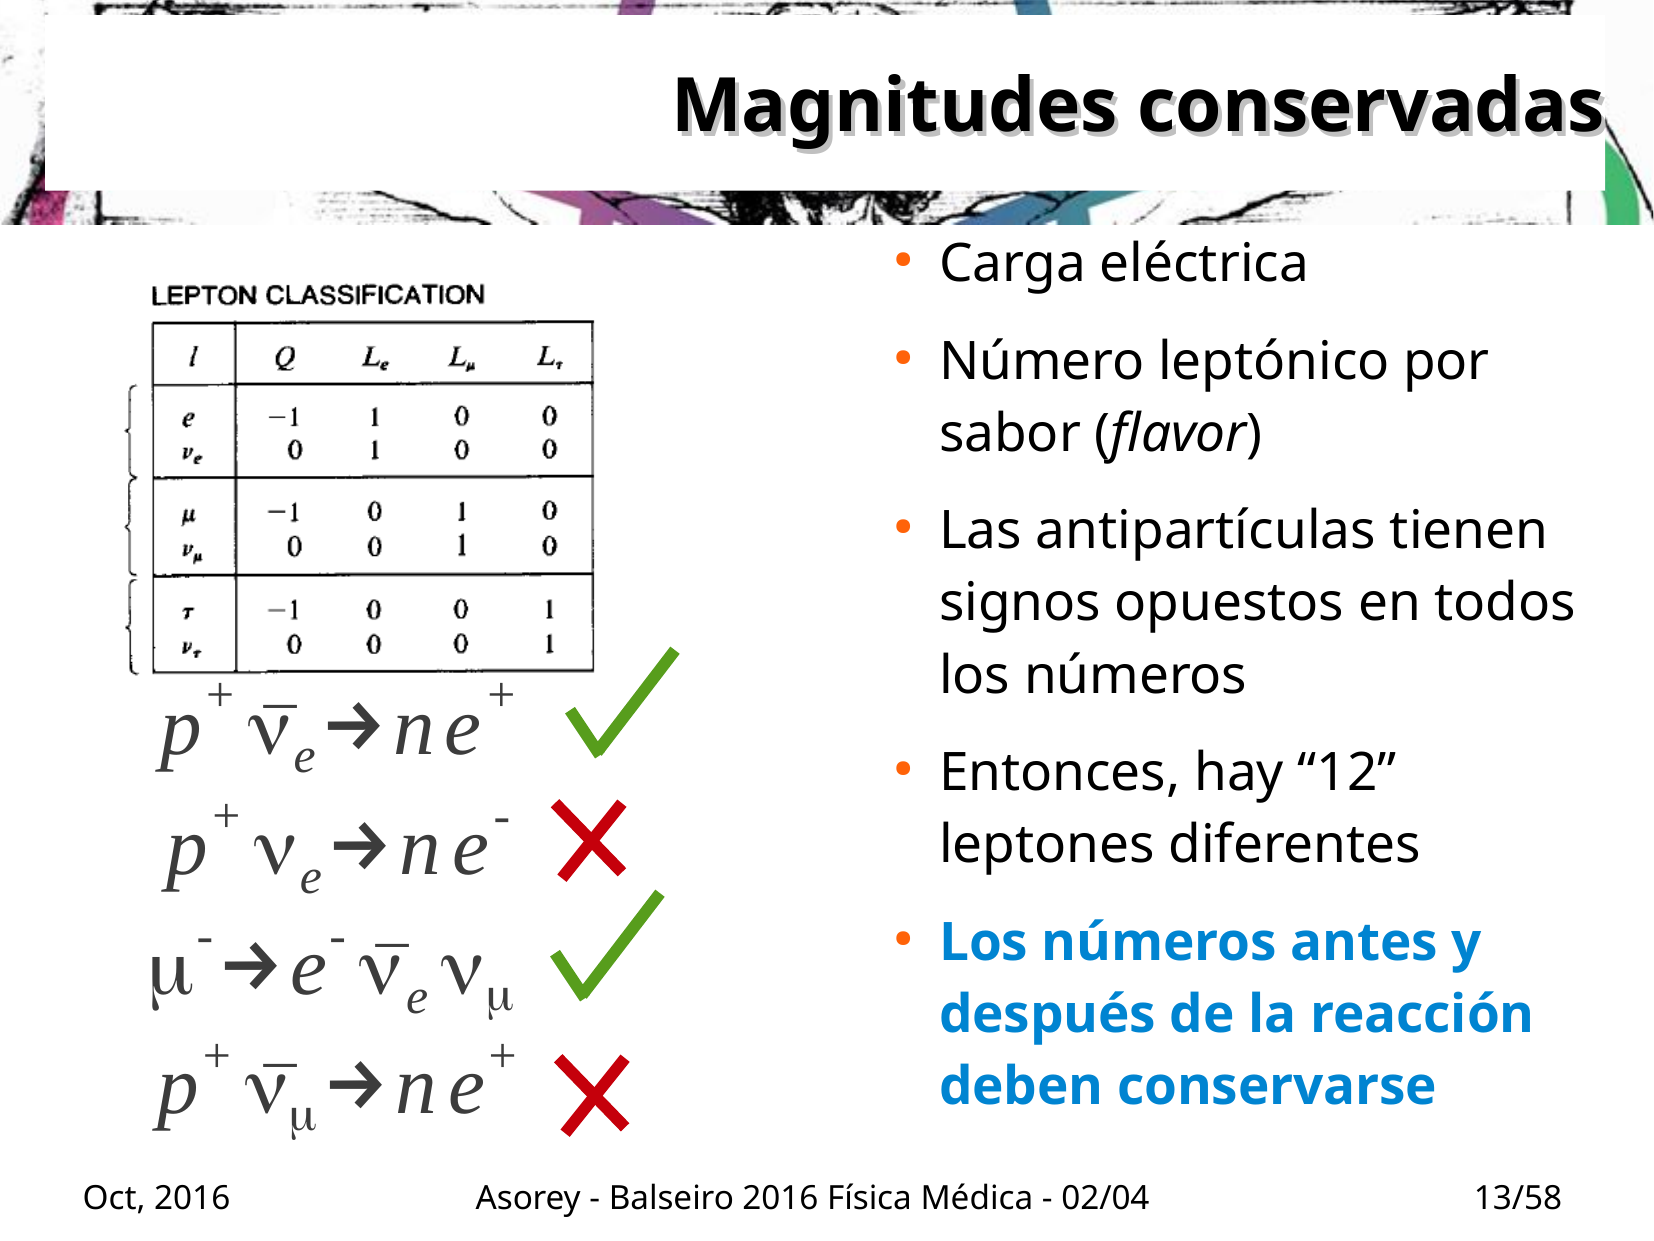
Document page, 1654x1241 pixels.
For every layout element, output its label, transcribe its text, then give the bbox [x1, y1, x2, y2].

list Carga eléctrica Número leptónico por sabor (flavor) Las antipartículas tienen signos opuestos en todos los números Entonces, hay “12” leptones diferentes Los números antes y después de la reacción deben conservarse [878, 225, 1606, 1126]
chart [138, 668, 526, 1144]
picture [81, 269, 628, 700]
picture [0, 0, 1654, 225]
title Magnitudes conservadas [45, 15, 1606, 191]
